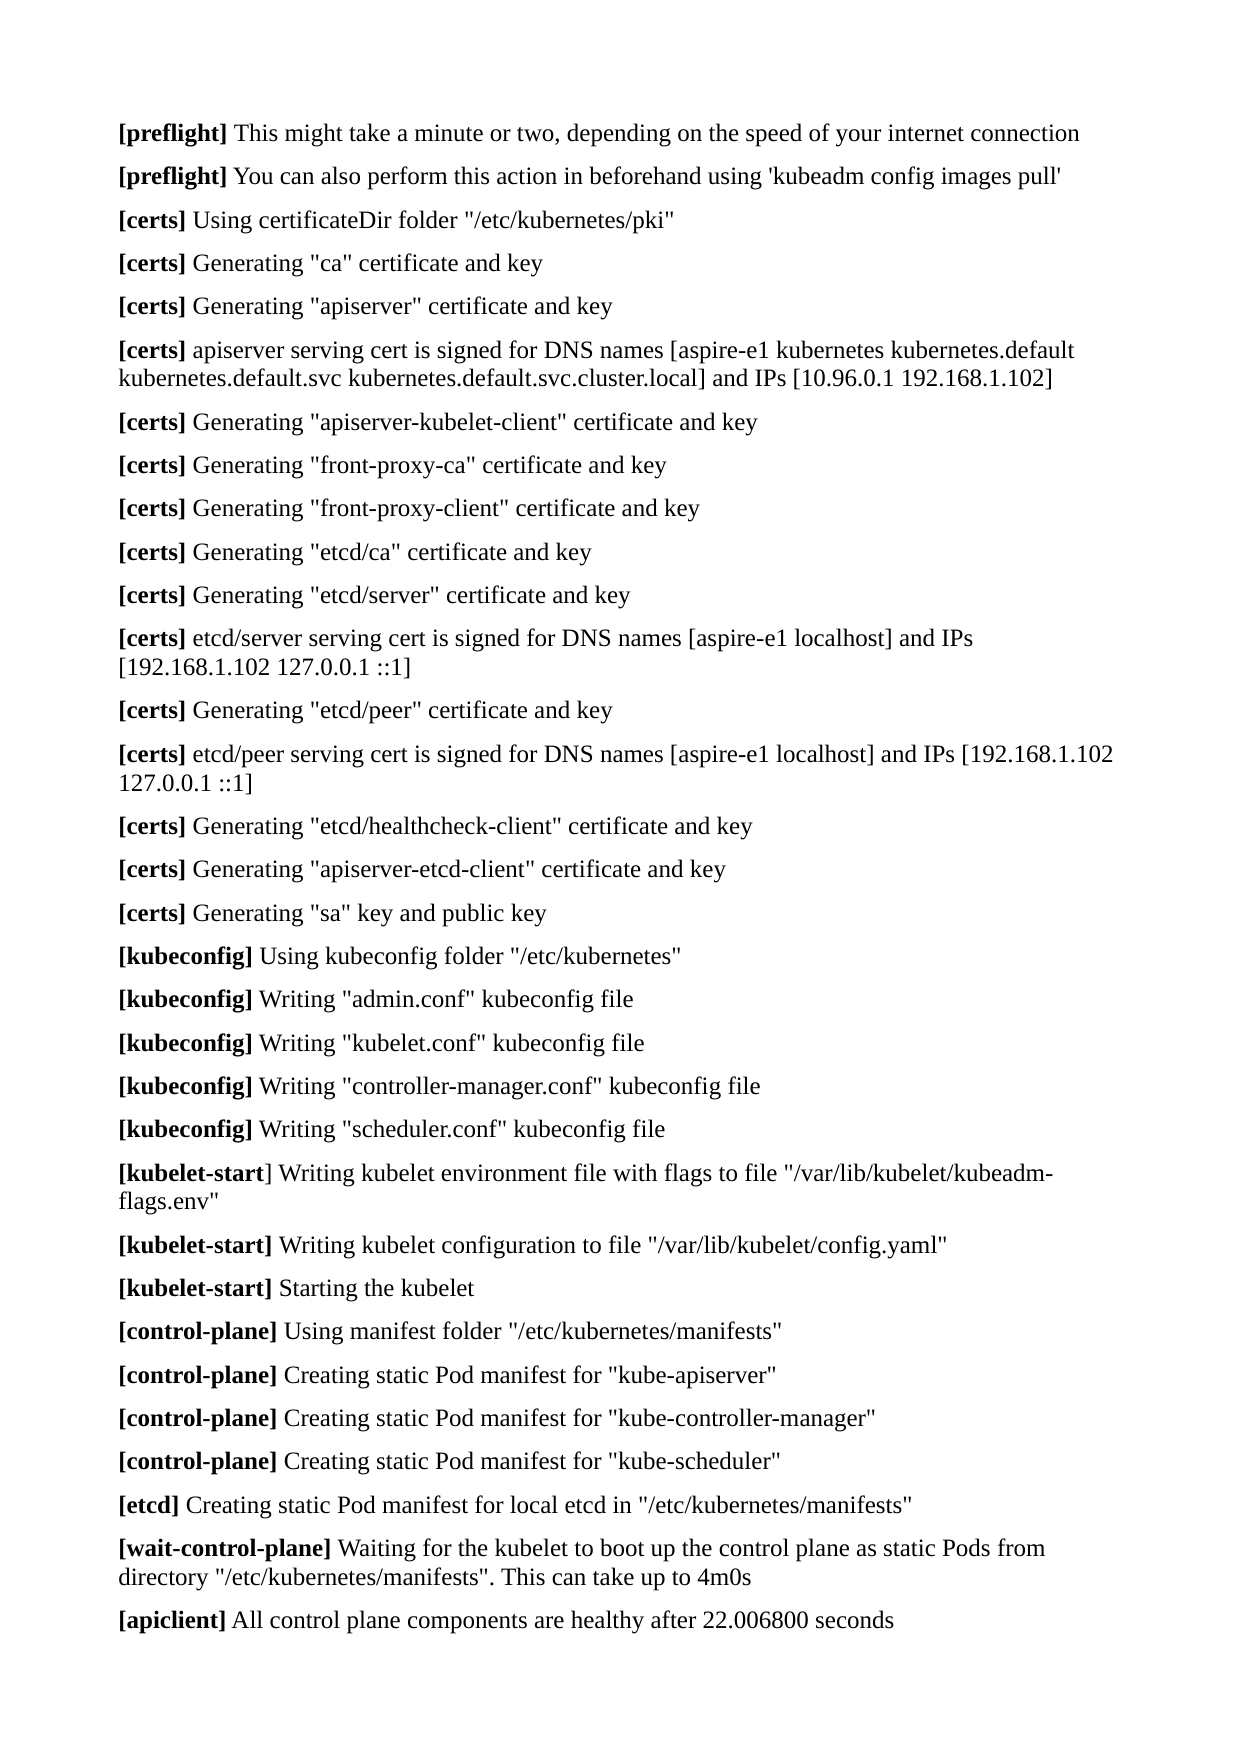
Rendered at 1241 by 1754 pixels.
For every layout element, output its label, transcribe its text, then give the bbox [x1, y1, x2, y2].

text [etcd] Creating static Pod manifest for local etcd in "/etc/kubernetes/manifests" [118, 1490, 1122, 1518]
text [preflight] This might take a minute or two, depending on the speed of your internet connection [118, 118, 1122, 147]
text [certs] Generating "etcd/healthcheck-client" certificate and key [118, 811, 1122, 840]
text [certs] Generating "front-proxy-client" certificate and key [118, 493, 1122, 522]
text [kubeconfig] Writing "controller-manager.conf" kubeconfig file [118, 1071, 1122, 1100]
text [control-plane] Using manifest folder "/etc/kubernetes/manifests" [118, 1316, 1122, 1345]
text [kubeconfig] Writing "kubelet.conf" kubeconfig file [118, 1028, 1122, 1056]
text [wait-control-plane] Waiting for the kubelet to boot up the control plane as static Pods from directory "/etc/kubernetes/manifests". This can take up to 4m0s [118, 1533, 1122, 1591]
text [kubeconfig] Writing "admin.conf" kubeconfig file [118, 984, 1122, 1013]
text [certs] Generating "etcd/ca" certificate and key [118, 537, 1122, 566]
text [certs] etcd/server serving cert is signed for DNS names [aspire-e1 localhost] and IPs [192.168.1.102 127.0.0.1 ::1] [118, 623, 1122, 681]
text [kubeconfig] Using kubeconfig folder "/etc/kubernetes" [118, 941, 1122, 970]
text [control-plane] Creating static Pod manifest for "kube-controller-manager" [118, 1403, 1122, 1432]
text [certs] Generating "apiserver" certificate and key [118, 291, 1122, 320]
text [certs] Generating "etcd/peer" certificate and key [118, 696, 1122, 724]
text [preflight] You can also perform this action in beforehand using 'kubeadm config images pull' [118, 161, 1122, 190]
text [certs] Generating "etcd/server" certificate and key [118, 580, 1122, 609]
text [certs] apiserver serving cert is signed for DNS names [aspire-e1 kubernetes kubernetes.default kubernetes.default.svc kubernetes.default.svc.cluster.local] and IPs [10.96.0.1 192.168.1.102] [118, 335, 1122, 392]
text [kubelet-start] Writing kubelet environment file with flags to file "/var/lib/kubelet/kubeadm-flags.env" [118, 1158, 1122, 1215]
text [certs] etcd/peer serving cert is signed for DNS names [aspire-e1 localhost] and IPs [192.168.1.102 127.0.0.1 ::1] [118, 739, 1122, 796]
text [certs] Generating "front-proxy-ca" certificate and key [118, 450, 1122, 479]
text [apiclient] All control plane components are healthy after 22.006800 seconds [118, 1605, 1122, 1634]
text [kubelet-start] Writing kubelet configuration to file "/var/lib/kubelet/config.yaml" [118, 1230, 1122, 1258]
text [certs] Generating "sa" key and public key [118, 898, 1122, 926]
text [certs] Using certificateDir folder "/etc/kubernetes/pki" [118, 205, 1122, 233]
text [certs] Generating "apiserver-etcd-client" certificate and key [118, 854, 1122, 883]
text [control-plane] Creating static Pod manifest for "kube-apiserver" [118, 1360, 1122, 1388]
text [kubelet-start] Starting the kubelet [118, 1273, 1122, 1302]
text [kubeconfig] Writing "scheduler.conf" kubeconfig file [118, 1114, 1122, 1143]
text [control-plane] Creating static Pod manifest for "kube-scheduler" [118, 1446, 1122, 1475]
text [certs] Generating "ca" certificate and key [118, 248, 1122, 277]
text [certs] Generating "apiserver-kubelet-client" certificate and key [118, 407, 1122, 436]
